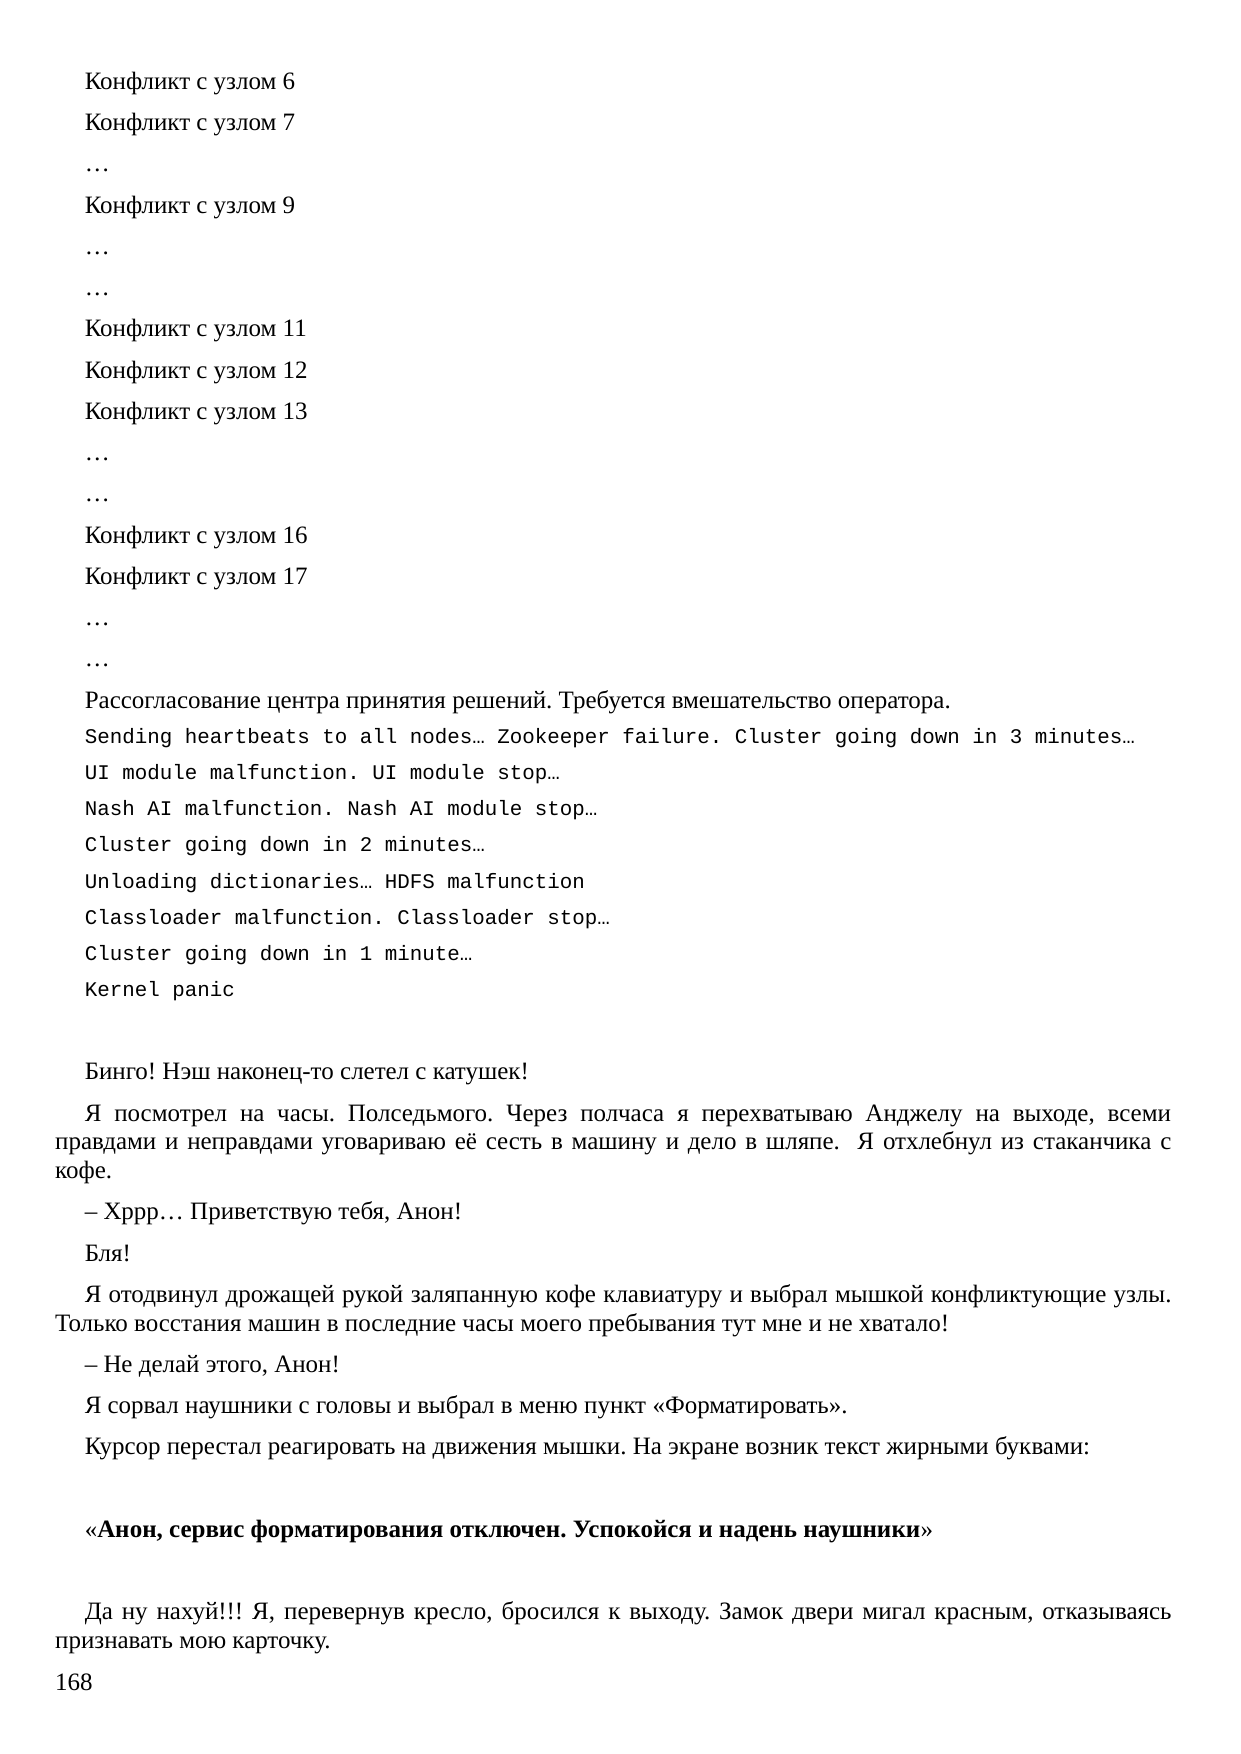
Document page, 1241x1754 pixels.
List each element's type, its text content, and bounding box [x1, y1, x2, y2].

text Cluster going down in 2 minutes… [55, 834, 1173, 858]
text Конфликт с узлом 7 [55, 107, 1173, 136]
text Classloader malfunction. Classloader stop… [55, 907, 1173, 930]
text Я сорвал наушники с головы и выбрал в меню пункт «Форматировать». [55, 1390, 1173, 1419]
text … [55, 643, 1173, 672]
text Конфликт с узлом 11 [55, 313, 1173, 342]
text Курсор перестал реагировать на движения мышки. На экране возник текст жирными буквами: [55, 1431, 1173, 1460]
text Рассогласование центра принятия решений. Требуется вмешательство оператора. [55, 685, 1173, 713]
text … [55, 231, 1173, 260]
text Бля! [55, 1238, 1173, 1266]
text … [55, 478, 1173, 507]
text … [55, 602, 1173, 631]
text Kernel panic [55, 979, 1173, 1003]
text Я посмотрел на часы. Полседьмого. Через полчаса я перехватываю Анджелу на выходе, всеми правдами и неправдами уговариваю её сесть в машину и дело в шляпе. Я отхлебнул из стаканчика с кофе. [55, 1098, 1173, 1184]
text Unloading dictionaries… HDFS malfunction [55, 871, 1173, 894]
text – Не делай этого, Анон! [55, 1349, 1173, 1378]
text – Хррр… Приветствую тебя, Анон! [55, 1196, 1173, 1225]
text Sending heartbeats to all nodes… Zookeeper failure. Cluster going down in 3 minutes… [55, 726, 1173, 750]
text Конфликт с узлом 17 [55, 561, 1173, 590]
text «Анон, сервис форматирования отключен. Успокойся и надень наушники» [55, 1514, 1173, 1543]
text … [55, 437, 1173, 466]
text Конфликт с узлом 9 [55, 190, 1173, 218]
text Cluster going down in 1 minute… [55, 943, 1173, 967]
text Конфликт с узлом 12 [55, 355, 1173, 383]
text Я отодвинул дрожащей рукой заляпанную кофе клавиатуру и выбрал мышкой конфликтующие узлы. Только восстания машин в последние часы моего пребывания тут мне и не хватало! [55, 1279, 1173, 1336]
text Nash AI malfunction. Nash AI module stop… [55, 798, 1173, 822]
text Конфликт с узлом 16 [55, 520, 1173, 548]
text Бинго! Нэш наконец-то слетел с катушек! [55, 1056, 1173, 1085]
text Конфликт с узлом 13 [55, 396, 1173, 425]
text Да ну нахуй!!! Я, перевернув кресло, бросился к выходу. Замок двери мигал красным, отказываясь признавать мою карточку. [55, 1596, 1173, 1654]
text UI module malfunction. UI module stop… [55, 762, 1173, 786]
text … [55, 272, 1173, 301]
text Конфликт с узлом 6 [55, 66, 1173, 95]
text … [55, 148, 1173, 177]
